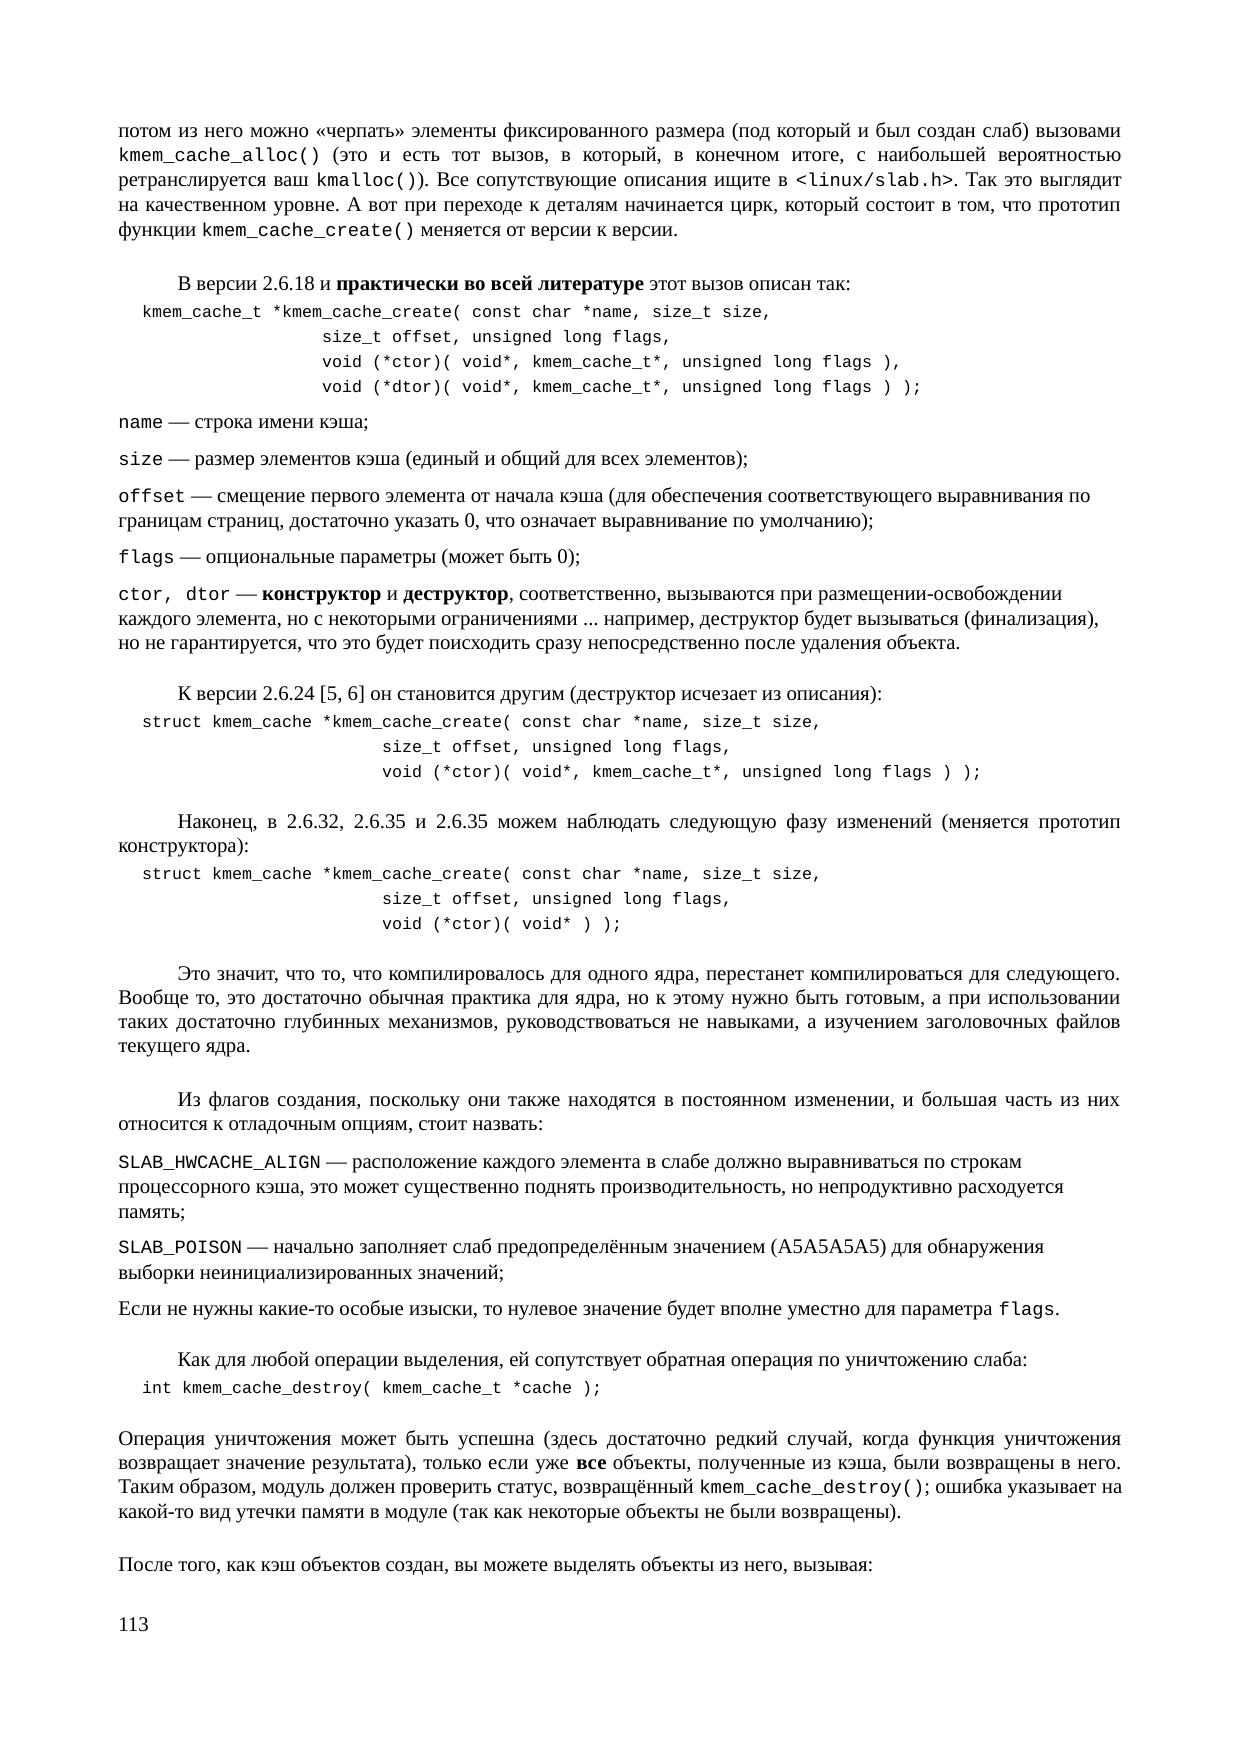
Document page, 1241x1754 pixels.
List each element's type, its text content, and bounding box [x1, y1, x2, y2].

text Если не нужны какие-то особые изыски, то нулевое значение будет вполне уместно для параметра flags. [118, 1296, 1122, 1321]
text struct kmem_cache *kmem_cache_create( const char *name, size_t size, [142, 866, 1122, 884]
text После того, как кэш объектов создан, вы можете выделять объекты из него, вызывая: [118, 1552, 1122, 1576]
text size — размер элементов кэша (единый и общий для всех элементов); [118, 446, 1122, 471]
text ctor, dtor — конструктор и деструктор, соответственно, вызываются при размещении-освобождении каждого элемента, но с некоторыми ограничениями ... например, деструктор будет вызываться (финализация), но не гарантируется, что это будет поисходить сразу непосредственно после удаления объекта. [118, 581, 1122, 654]
text void (*ctor)( void*, kmem_cache_t*, unsigned long flags ), [142, 353, 1122, 372]
text SLAB_POISON — начально заполняет слаб предопределённым значением (A5A5A5A5) для обнаружения выборки неинициализированных значений; [118, 1234, 1122, 1284]
text потом из него можно «черпать» элементы фиксированного размера (под который и был создан слаб) вызовами kmem_cache_alloc() (это и есть тот вызов, в который, в конечном итоге, с наибольшей вероятностью ретранслируется ваш kmalloc()). Все сопутствующие описания ищите в <linux/slab.h>. Так это выглядит на качественном уровне. А вот при переходе к деталям начинается цирк, который состоит в том, что прототип функции kmem_cache_create() меняется от версии к версии. [118, 118, 1122, 242]
text Операция уничтожения может быть успешна (здесь достаточно редкий случай, когда функция уничтожения возвращает значение результата), только если уже все объекты, полученные из кэша, были возвращены в него. Таким образом, модуль должен проверить статус, возвращённый kmem_cache_destroy(); ошибка указывает на какой-то вид утечки памяти в модуле (так как некоторые объекты не были возвращены). [118, 1426, 1122, 1523]
text SLAB_HWCACHE_ALIGN — расположение каждого элемента в слабе должно выравниваться по строкам процессорного кэша, это может существенно поднять производительность, но непродуктивно расходуется память; [118, 1149, 1122, 1223]
text void (*dtor)( void*, kmem_cache_t*, unsigned long flags ) ); [142, 378, 1122, 397]
text К версии 2.6.24 [5, 6] он становится другим (деструктор исчезает из описания): [118, 681, 1122, 705]
text name — строка имени кэша; [118, 409, 1122, 434]
text int kmem_cache_destroy( kmem_cache_t *cache ); [142, 1380, 1122, 1399]
text Наконец, в 2.6.32, 2.6.35 и 2.6.35 можем наблюдать следующую фазу изменений (меняется прототип конструктора): [118, 809, 1122, 857]
text Из флагов создания, поскольку они также находятся в постоянном изменении, и большая часть из них относится к отладочным опциям, стоит назвать: [118, 1086, 1122, 1134]
text size_t offset, unsigned long flags, [142, 891, 1122, 909]
text size_t offset, unsigned long flags, [142, 738, 1122, 757]
text void (*ctor)( void*, kmem_cache_t*, unsigned long flags ) ); [142, 763, 1122, 782]
text size_t offset, unsigned long flags, [142, 329, 1122, 348]
text void (*ctor)( void* ) ); [142, 915, 1122, 934]
text struct kmem_cache *kmem_cache_create( const char *name, size_t size, [142, 714, 1122, 733]
text kmem_cache_t *kmem_cache_create( const char *name, size_t size, [142, 304, 1122, 323]
text Как для любой операции выделения, ей сопутствует обратная операция по уничтожению слаба: [118, 1347, 1122, 1371]
text Это значит, что то, что компилировалось для одного ядра, перестанет компилироваться для следующего. Вообще то, это достаточно обычная практика для ядра, но к этому нужно быть готовым, а при использовании таких достаточно глубинных механизмов, руководствоваться не навыками, а изучением заголовочных файлов текущего ядра. [118, 961, 1122, 1057]
text offset — смещение первого элемента от начала кэша (для обеспечения соответствующего выравнивания по границам страниц, достаточно указать 0, что означает выравнивание по умолчанию); [118, 483, 1122, 532]
text flags — опциональные параметры (может быть 0); [118, 544, 1122, 569]
text В версии 2.6.18 и практически во всей литературе этот вызов описан так: [118, 271, 1122, 295]
